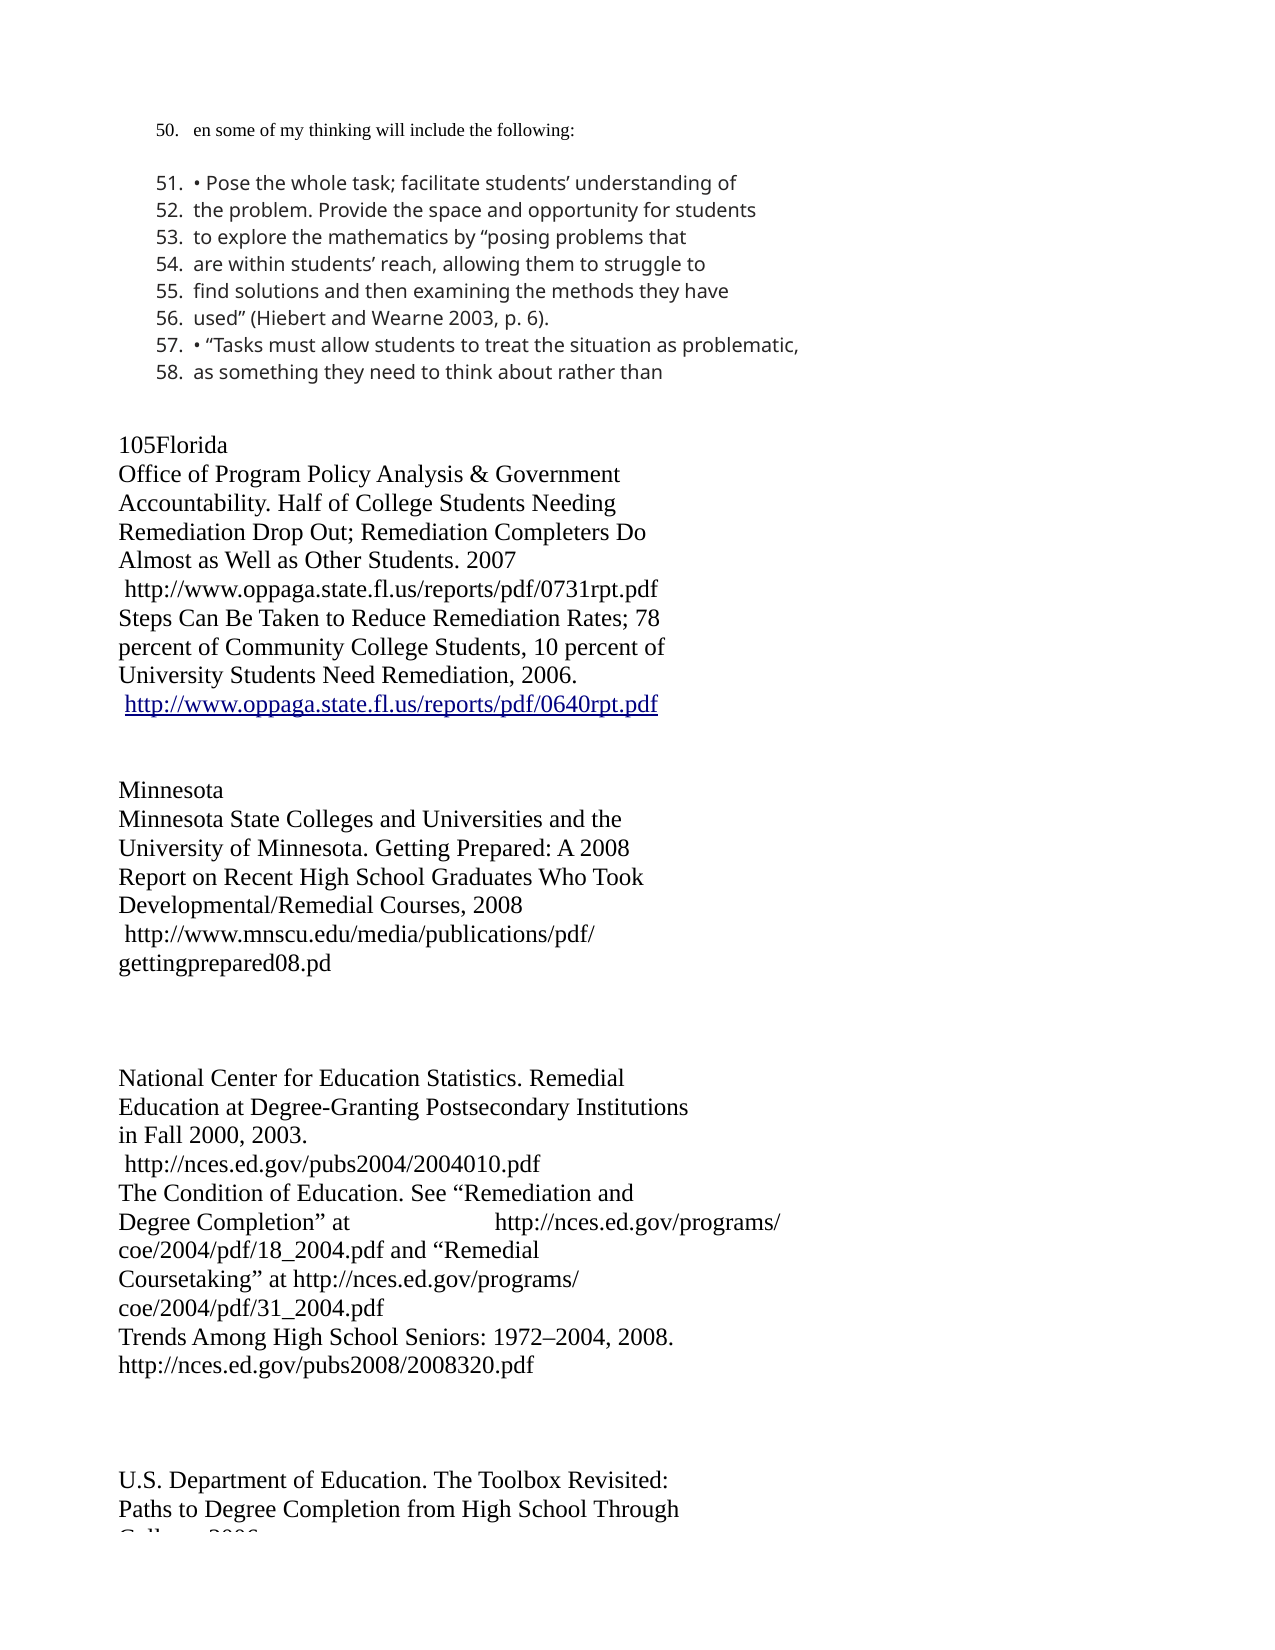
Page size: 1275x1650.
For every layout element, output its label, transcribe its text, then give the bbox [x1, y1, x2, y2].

list find solutions and then examining the methods they have [156, 277, 1157, 304]
list • “Tasks must allow students to treat the situation as problematic, [156, 331, 1157, 358]
list as something they need to think about rather than [156, 358, 1157, 385]
list used” (Hiebert and Wearne 2003, p. 6). [156, 304, 1157, 331]
list to explore the mathematics by “posing problems that [156, 223, 1157, 250]
list en some of my thinking will include the following: [156, 118, 1157, 140]
list the problem. Provide the space and opportunity for students [156, 196, 1157, 223]
list • Pose the whole task; facilitate students’ understanding of [156, 169, 1157, 196]
list are within students’ reach, allowing them to struggle to [156, 250, 1157, 277]
